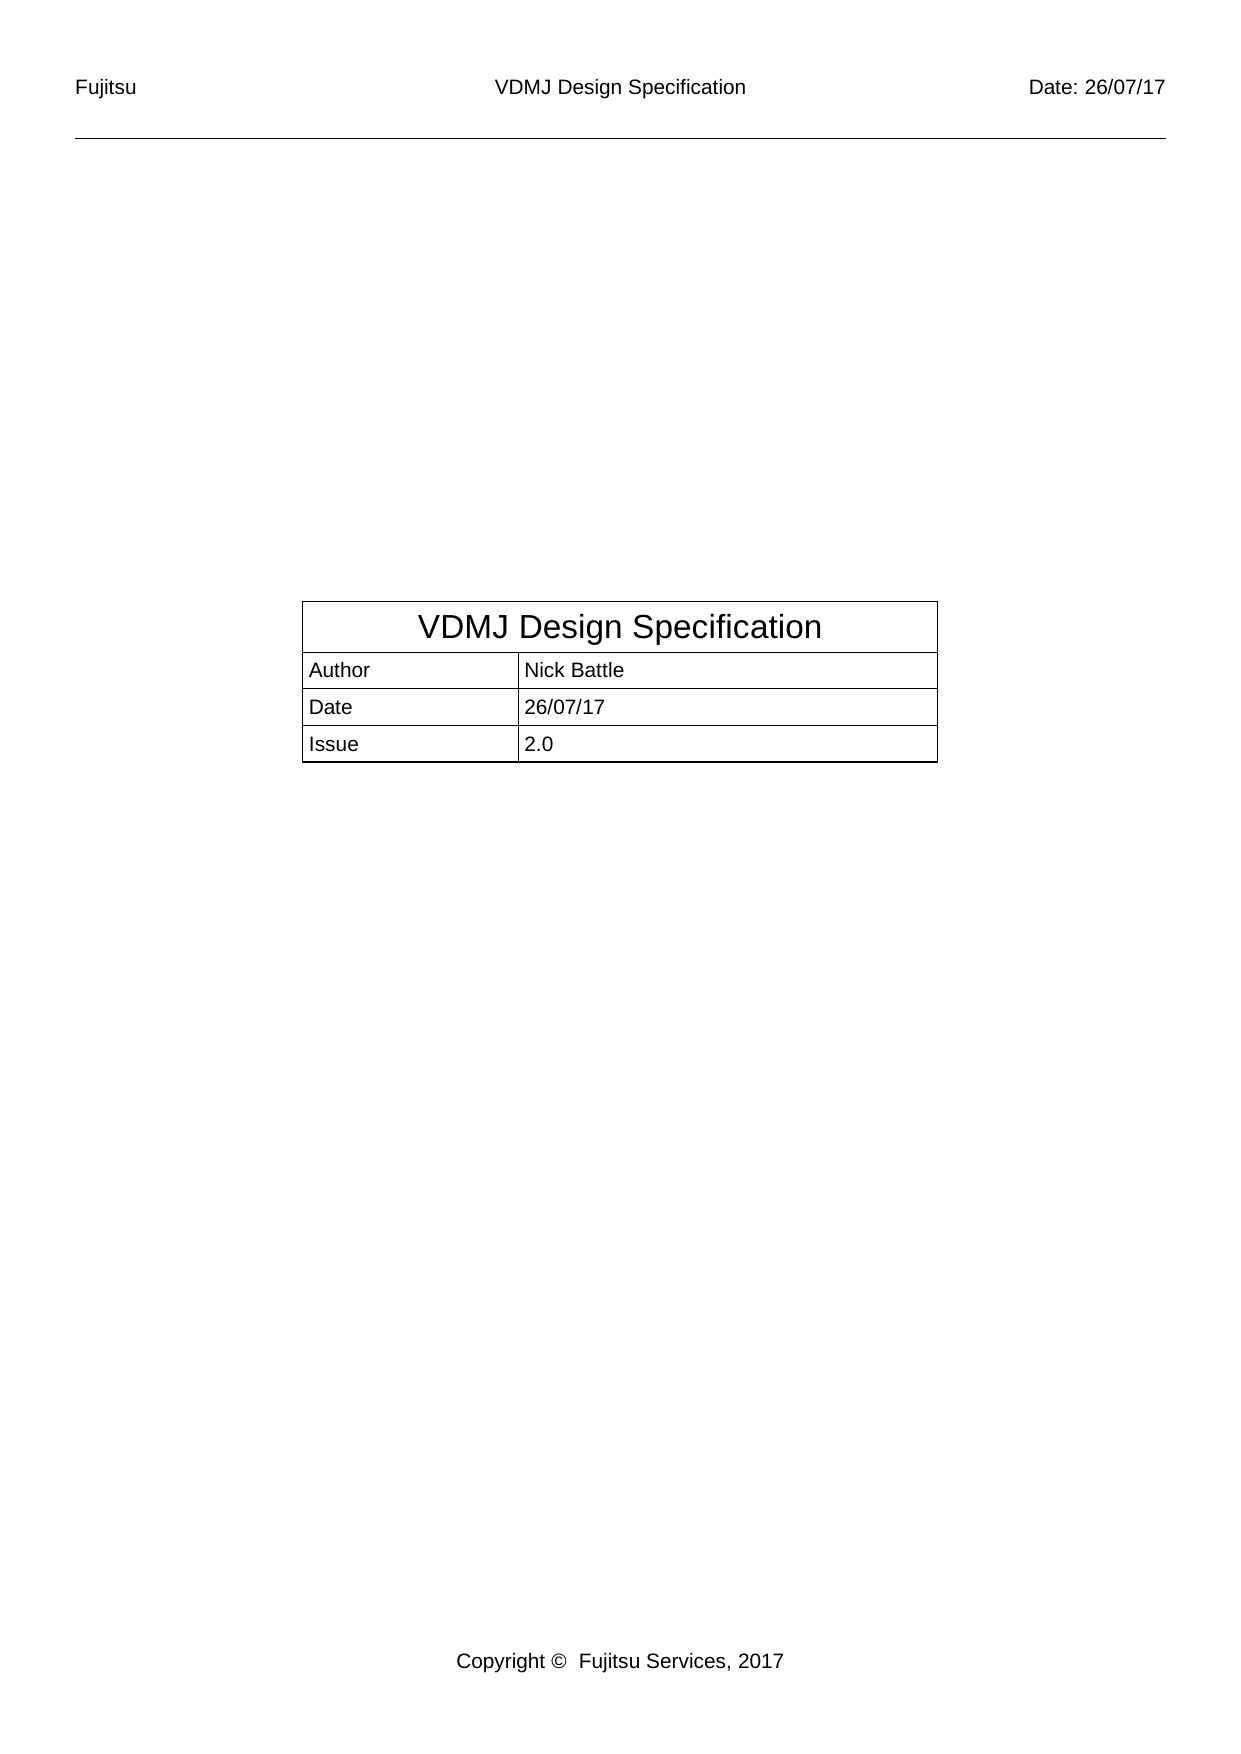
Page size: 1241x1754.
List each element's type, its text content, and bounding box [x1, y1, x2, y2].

table_cell Nick Battle [519, 653, 937, 688]
table_cell 26/07/17 [519, 689, 937, 725]
table_cell Author [303, 653, 518, 688]
table_cell Issue [303, 726, 518, 761]
table_cell Date [303, 689, 518, 725]
table_header VDMJ Design Specification [303, 602, 937, 652]
table_cell 2.0 [519, 726, 937, 761]
